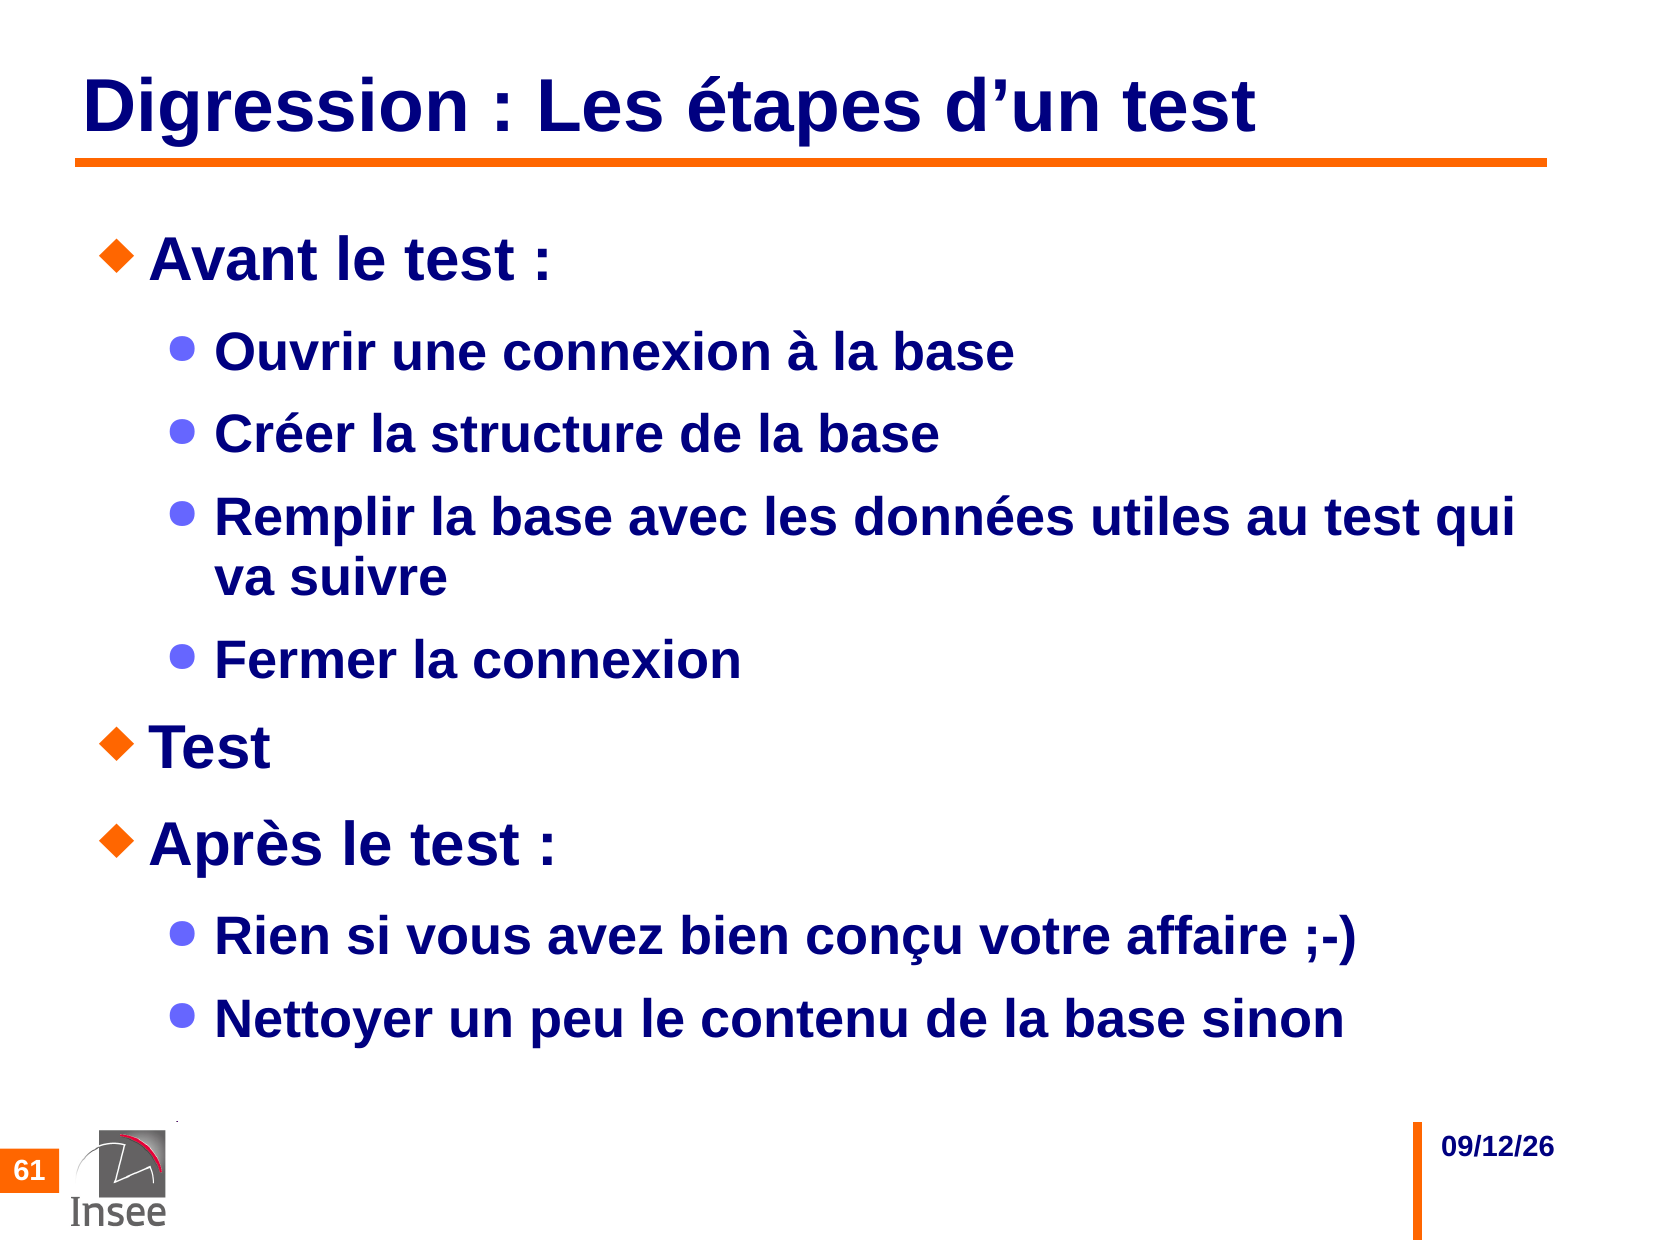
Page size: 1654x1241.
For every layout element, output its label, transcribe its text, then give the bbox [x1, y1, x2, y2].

list Avant le test : Ouvrir une connexion à la base Créer la structure de la base Remplir la base avec les données utiles au test qui va suivre Fermer la connexion Test Après le test : Rien si vous avez bien conçu votre affaire ;-) Nettoyer un peu le contenu de la base sinon [82, 224, 1571, 1051]
title Digression : Les étapes d’un test [82, 49, 1619, 163]
picture [62, 1121, 178, 1241]
